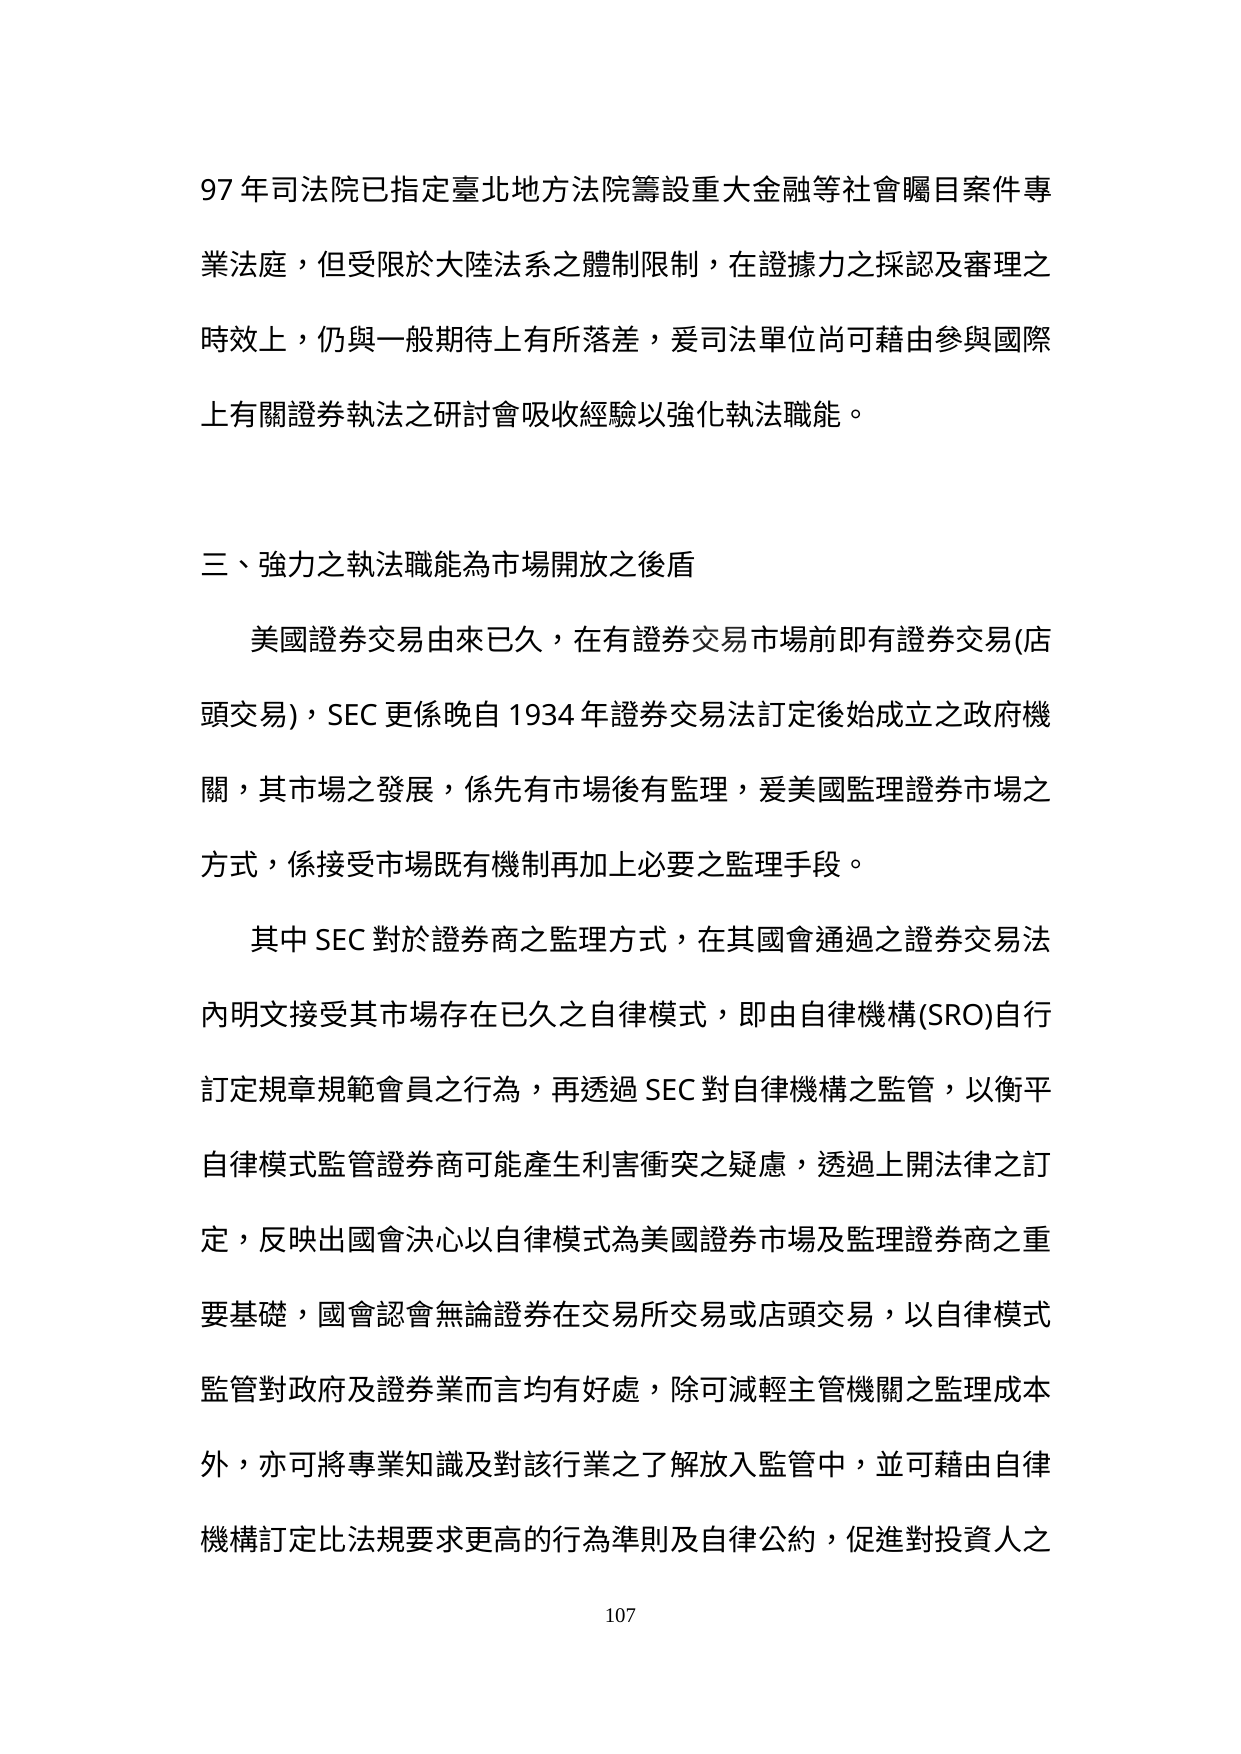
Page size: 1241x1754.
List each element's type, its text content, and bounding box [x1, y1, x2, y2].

text 三、強力之執法職能為市場開放之後盾 [200, 525, 1053, 600]
text 其中SEC對於證券商之監理方式，在其國會通過之證券交易法內明文接受其市場存在已久之自律模式，即由自律機構(SRO)自行訂定規章規範會員之行為，再透過SEC對自律機構之監管，以衡平自律模式監管證券商可能產生利害衝突之疑慮，透過上開法律之訂定，反映出國會決心以自律模式為美國證券市場及監理證券商之重要基礎，國會認會無論證券在交易所交易或店頭交易，以自律模式監管對政府及證券業而言均有好處，除可減輕主管機關之監理成本外，亦可將專業知識及對該行業之了解放入監管中，並可藉由自律機構訂定比法規要求更高的行為準則及自律公約，促進對投資人之 [200, 900, 1053, 1575]
text 美國證券交易由來已久，在有證券交易市場前即有證券交易(店頭交易)，SEC更係晚自1934年證券交易法訂定後始成立之政府機關，其市場之發展，係先有市場後有監理，爰美國監理證券市場之方式，係接受市場既有機制再加上必要之監理手段。 [200, 600, 1053, 900]
text 97年司法院已指定臺北地方法院籌設重大金融等社會矚目案件專業法庭，但受限於大陸法系之體制限制，在證據力之採認及審理之時效上，仍與一般期待上有所落差，爰司法單位尚可藉由參與國際上有關證券執法之研討會吸收經驗以強化執法職能。 [200, 150, 1053, 450]
